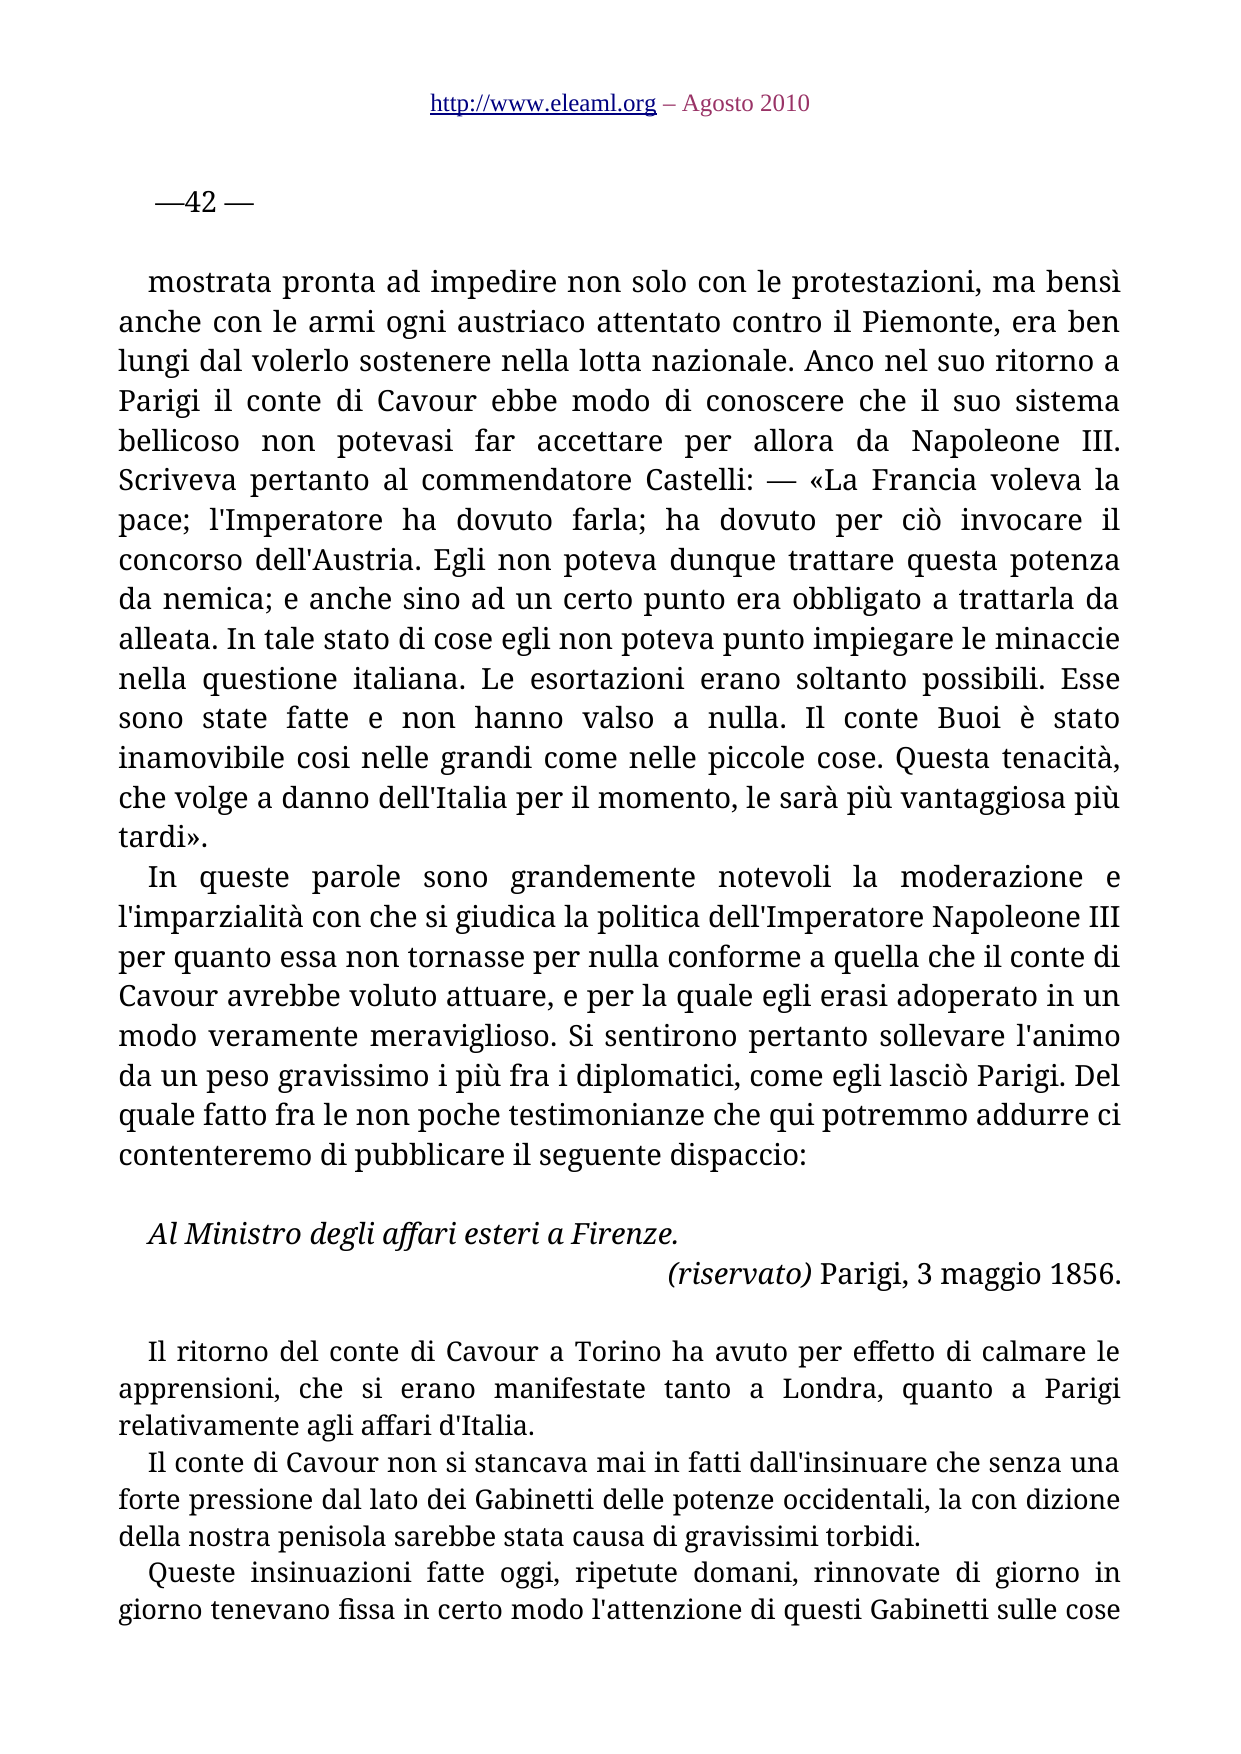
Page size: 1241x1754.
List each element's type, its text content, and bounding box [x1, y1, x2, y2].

text Il ritorno del conte di Cavour a Torino ha avuto per effetto di calmare le apprensioni, che si erano manifestate tanto a Londra, quanto a Parigi relativamente agli affari d'Italia. [118, 1333, 1122, 1443]
text In queste parole sono grandemente notevoli la moderazione e l'imparzialità con che si giudica la politica dell'Imperatore Napoleone III per quanto essa non tornasse per nulla conforme a quella che il conte di Cavour avrebbe voluto attuare, e per la quale egli erasi adoperato in un modo veramente meraviglioso. Si sentirono pertanto sollevare l'animo da un peso gravissimo i più fra i diplomatici, come egli lasciò Parigi. Del quale fatto fra le non poche testimonianze che qui potremmo addurre ci contenteremo di pubblicare il seguente dispaccio: [118, 856, 1122, 1174]
text Queste insinuazioni fatte oggi, ripetute domani, rinnovate di giorno in giorno tenevano fissa in certo modo l'attenzione di questi Gabinetti sulle cose [118, 1554, 1122, 1628]
text —42 — [118, 182, 1122, 221]
text Al Ministro degli affari esteri a Firenze. [118, 1214, 1122, 1253]
text Il conte di Cavour non si stancava mai in fatti dall'insinuare che senza una forte pressione dal lato dei Gabinetti delle potenze occidentali, la con dizione della nostra penisola sarebbe stata causa di gravissimi torbidi. [118, 1443, 1122, 1554]
text mostrata pronta ad impedire non solo con le protestazioni, ma bensì anche con le armi ogni austriaco attentato contro il Piemonte, era ben lungi dal volerlo sostenere nella lotta nazionale. Anco nel suo ritorno a Parigi il conte di Cavour ebbe modo di conoscere che il suo sistema bellicoso non potevasi far accettare per allora da Napoleone III. Scriveva pertanto al commendatore Castelli: — «La Francia voleva la pace; l'Imperatore ha dovuto farla; ha dovuto per ciò invocare il concorso dell'Austria. Egli non poteva dunque trattare questa potenza da nemica; e anche sino ad un certo punto era obbligato a trattarla da alleata. In tale stato di cose egli non poteva punto impiegare le minaccie nella questione italiana. Le esortazioni erano soltanto possibili. Esse sono state fatte e non hanno valso a nulla. Il conte Buoi è stato inamovibile cosi nelle grandi come nelle piccole cose. Questa tenacità, che volge a danno dell'Italia per il momento, le sarà più vantaggiosa più tardi». [118, 261, 1122, 856]
text (riservato) Parigi, 3 maggio 1856. [118, 1253, 1122, 1293]
